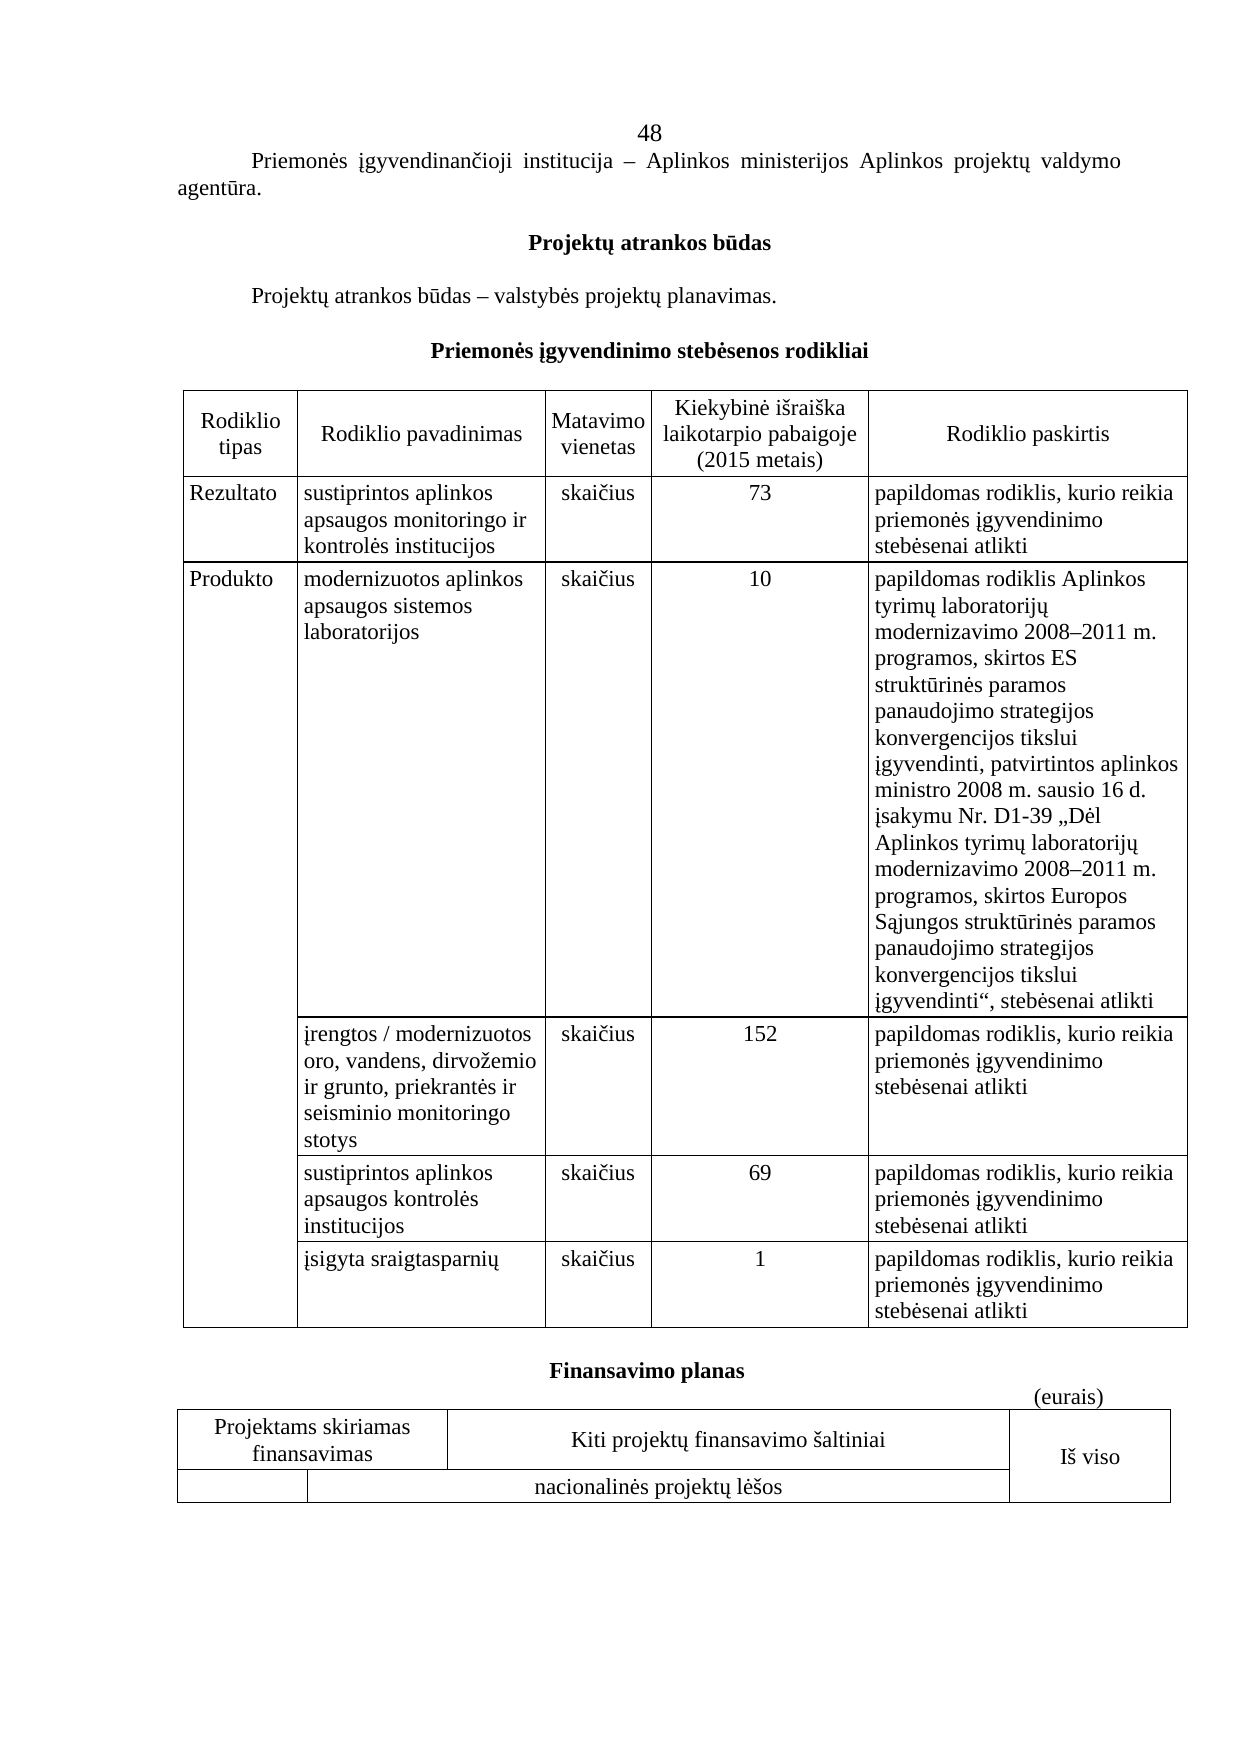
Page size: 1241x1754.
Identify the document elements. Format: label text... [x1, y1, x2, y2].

table_cell 69 [652, 1156, 868, 1241]
table_header Rodiklio pavadinimas [298, 391, 545, 476]
table_cell skaičius [546, 477, 651, 561]
table_header Rodiklio tipas [184, 391, 297, 476]
table_header Kiekybinė išraiška laikotarpio pabaigoje (2015 metais) [652, 391, 868, 476]
table_cell modernizuotos aplinkos apsaugos sistemos laboratorijos [298, 563, 545, 1016]
table_header Kiti projektų finansavimo šaltiniai [448, 1410, 1009, 1469]
table_cell [178, 1470, 307, 1502]
table_cell skaičius [546, 1242, 651, 1327]
text Priemonės įgyvendinančioji institucija – Aplinkos ministerijos Aplinkos projektų valdymo agentūra. [177, 148, 1122, 200]
table_cell Rezultato [184, 477, 297, 561]
table_cell įrengtos / modernizuotos oro, vandens, dirvožemio ir grunto, priekrantės ir seisminio monitoringo stotys [298, 1018, 545, 1155]
table_cell skaičius [546, 563, 651, 1016]
table_cell skaičius [546, 1018, 651, 1155]
text Priemonės įgyvendinimo stebėsenos rodikliai [177, 337, 1122, 363]
text Finansavimo planas [177, 1357, 1122, 1383]
table_cell papildomas rodiklis, kurio reikia priemonės įgyvendinimo stebėsenai atlikti [869, 477, 1187, 561]
text Projektų atrankos būdas – valstybės projektų planavimas. [177, 282, 1122, 308]
table_cell papildomas rodiklis Aplinkos tyrimų laboratorijų modernizavimo 2008–2011 m. programos, skirtos ES struktūrinės paramos panaudojimo strategijos konvergencijos tikslui įgyvendinti, patvirtintos aplinkos ministro 2008 m. sausio 16 d. įsakymu Nr. D1-39 „Dėl Aplinkos tyrimų laboratorijų modernizavimo 2008–2011 m. programos, skirtos Europos Sąjungos struktūrinės paramos panaudojimo strategijos konvergencijos tikslui įgyvendinti“, stebėsenai atlikti [869, 563, 1187, 1016]
text Projektų atrankos būdas [177, 229, 1122, 255]
table_cell papildomas rodiklis, kurio reikia priemonės įgyvendinimo stebėsenai atlikti [869, 1018, 1187, 1155]
table_cell sustiprintos aplinkos apsaugos monitoringo ir kontrolės institucijos [298, 477, 545, 561]
table_cell skaičius [546, 1156, 651, 1241]
text (eurais) [1034, 1383, 1122, 1409]
table_cell papildomas rodiklis, kurio reikia priemonės įgyvendinimo stebėsenai atlikti [869, 1242, 1187, 1327]
table_cell 152 [652, 1018, 868, 1155]
table_header Iš viso [1010, 1410, 1170, 1502]
table_cell nacionalinės projektų lėšos [308, 1470, 1009, 1502]
table_header Projektams skiriamas finansavimas [178, 1410, 447, 1469]
table_cell 1 [652, 1242, 868, 1327]
table_cell Produkto [184, 563, 297, 1327]
table_cell papildomas rodiklis, kurio reikia priemonės įgyvendinimo stebėsenai atlikti [869, 1156, 1187, 1241]
table_cell 10 [652, 563, 868, 1016]
table_header Matavimo vienetas [546, 391, 651, 476]
table_header Rodiklio paskirtis [869, 391, 1187, 476]
table_cell įsigyta sraigtasparnių [298, 1242, 545, 1327]
table_cell 73 [652, 477, 868, 561]
table_cell sustiprintos aplinkos apsaugos kontrolės institucijos [298, 1156, 545, 1241]
